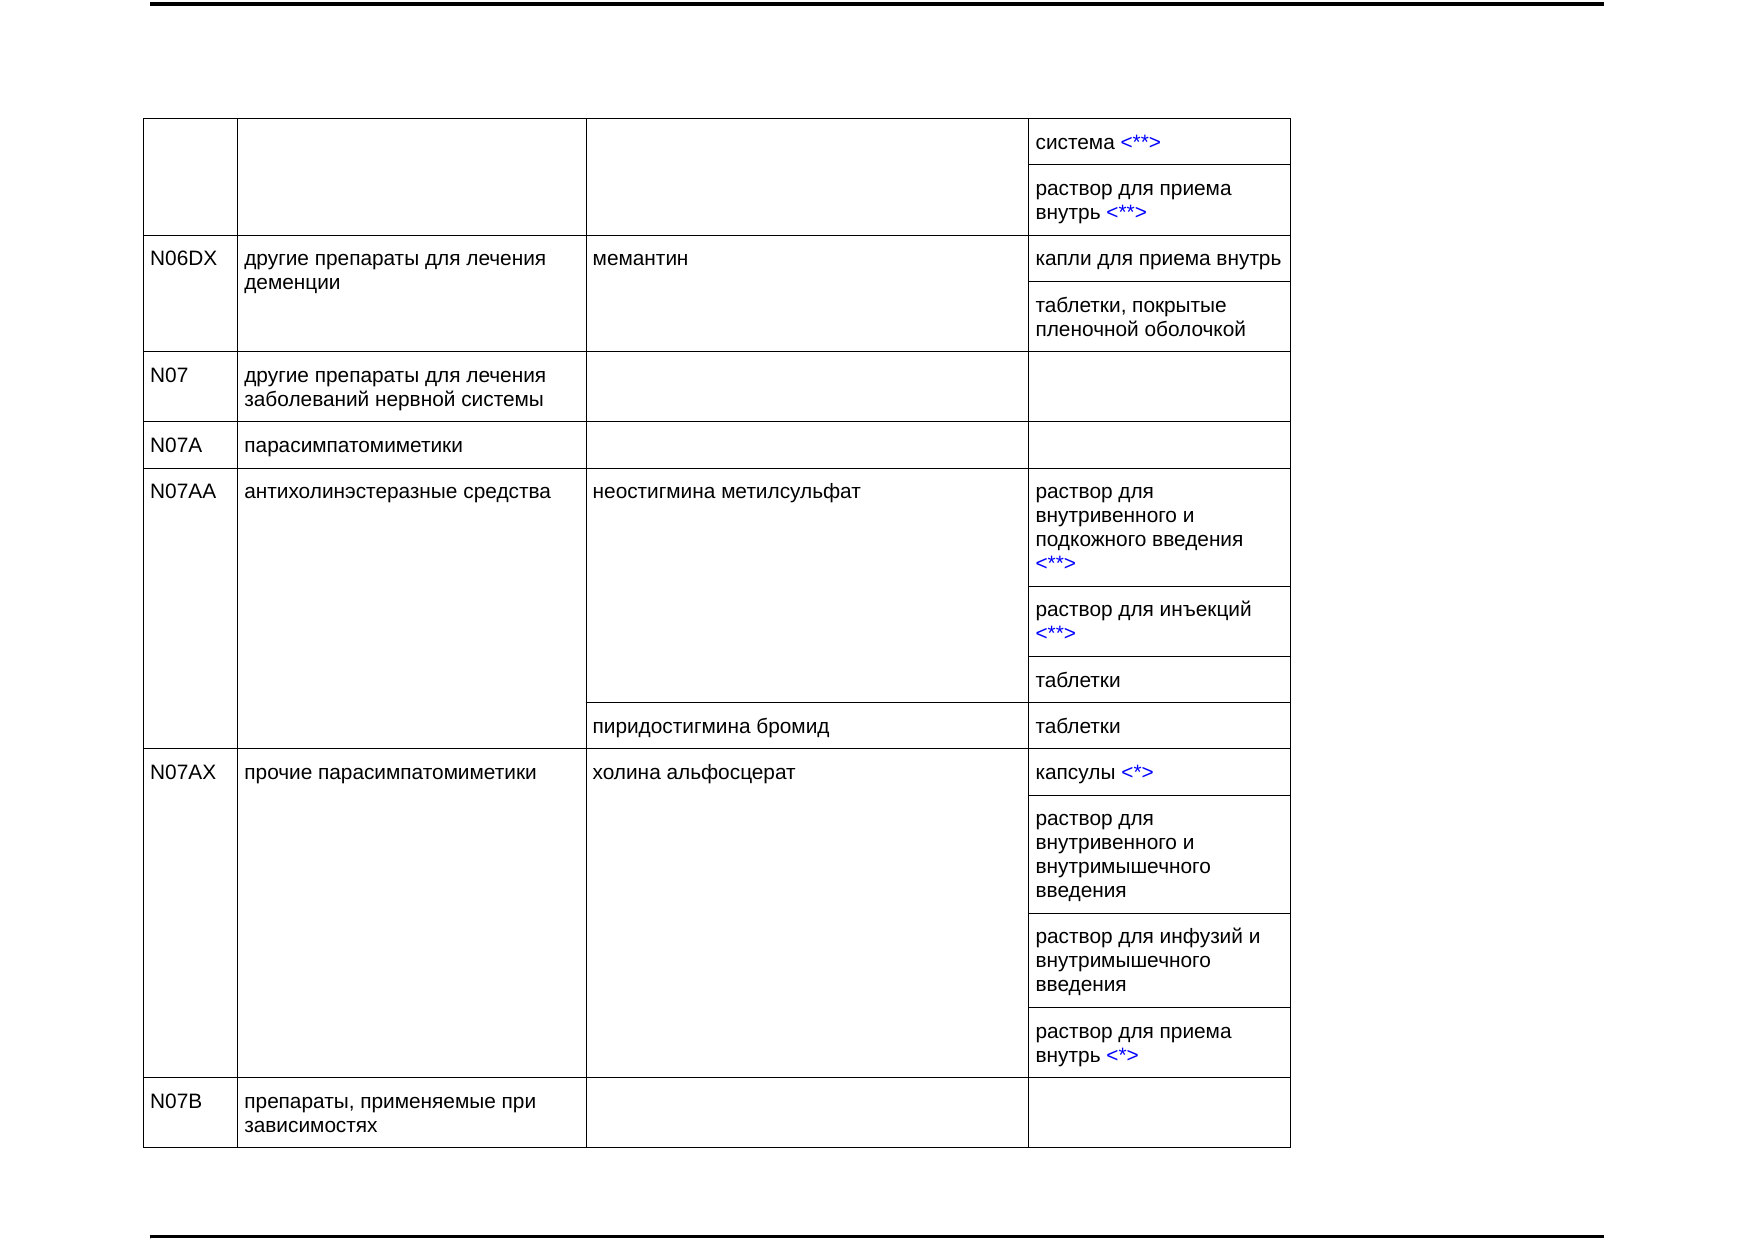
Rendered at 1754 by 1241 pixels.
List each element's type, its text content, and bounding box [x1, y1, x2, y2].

table_cell антихолинэстеразные средства [238, 469, 586, 748]
table_cell N07 [144, 352, 237, 421]
table_cell раствор для внутривенного и подкожного введения <**> [1029, 469, 1290, 586]
table_cell система <**> [1029, 119, 1290, 164]
table_cell другие препараты для лечения деменции [238, 236, 586, 351]
table_cell таблетки, покрытые пленочной оболочкой [1029, 282, 1290, 351]
table_cell N07A [144, 422, 237, 467]
table_cell парасимпатомиметики [238, 422, 586, 467]
table_cell раствор для инъекций <**> [1029, 587, 1290, 656]
table_cell капли для приема внутрь [1029, 236, 1290, 281]
table_cell раствор для внутривенного и внутримышечного введения [1029, 796, 1290, 913]
table_cell препараты, применяемые при зависимостях [238, 1078, 586, 1147]
table_cell [587, 1078, 1028, 1147]
table_cell таблетки [1029, 657, 1290, 702]
table_cell холина альфосцерат [587, 749, 1028, 1077]
table_cell N07AA [144, 469, 237, 748]
table_cell другие препараты для лечения заболеваний нервной системы [238, 352, 586, 421]
table_cell пиридостигмина бромид [587, 703, 1028, 748]
table_cell N07B [144, 1078, 237, 1147]
table_cell [587, 352, 1028, 421]
table_cell прочие парасимпатомиметики [238, 749, 586, 1077]
table_cell таблетки [1029, 703, 1290, 748]
table_cell раствор для приема внутрь <**> [1029, 165, 1290, 234]
table_cell мемантин [587, 236, 1028, 351]
table_cell [1029, 422, 1290, 467]
table_cell капсулы <*> [1029, 749, 1290, 794]
table_cell неостигмина метилсульфат [587, 469, 1028, 702]
table_cell [1029, 1078, 1290, 1147]
table_cell [587, 119, 1028, 234]
table_cell раствор для инфузий и внутримышечного введения [1029, 914, 1290, 1007]
table_cell N06DX [144, 236, 237, 351]
table_cell N07AX [144, 749, 237, 1077]
table_cell [144, 119, 237, 234]
table_cell [1029, 352, 1290, 421]
table_cell [238, 119, 586, 234]
table_cell раствор для приема внутрь <*> [1029, 1008, 1290, 1077]
table_cell [587, 422, 1028, 467]
